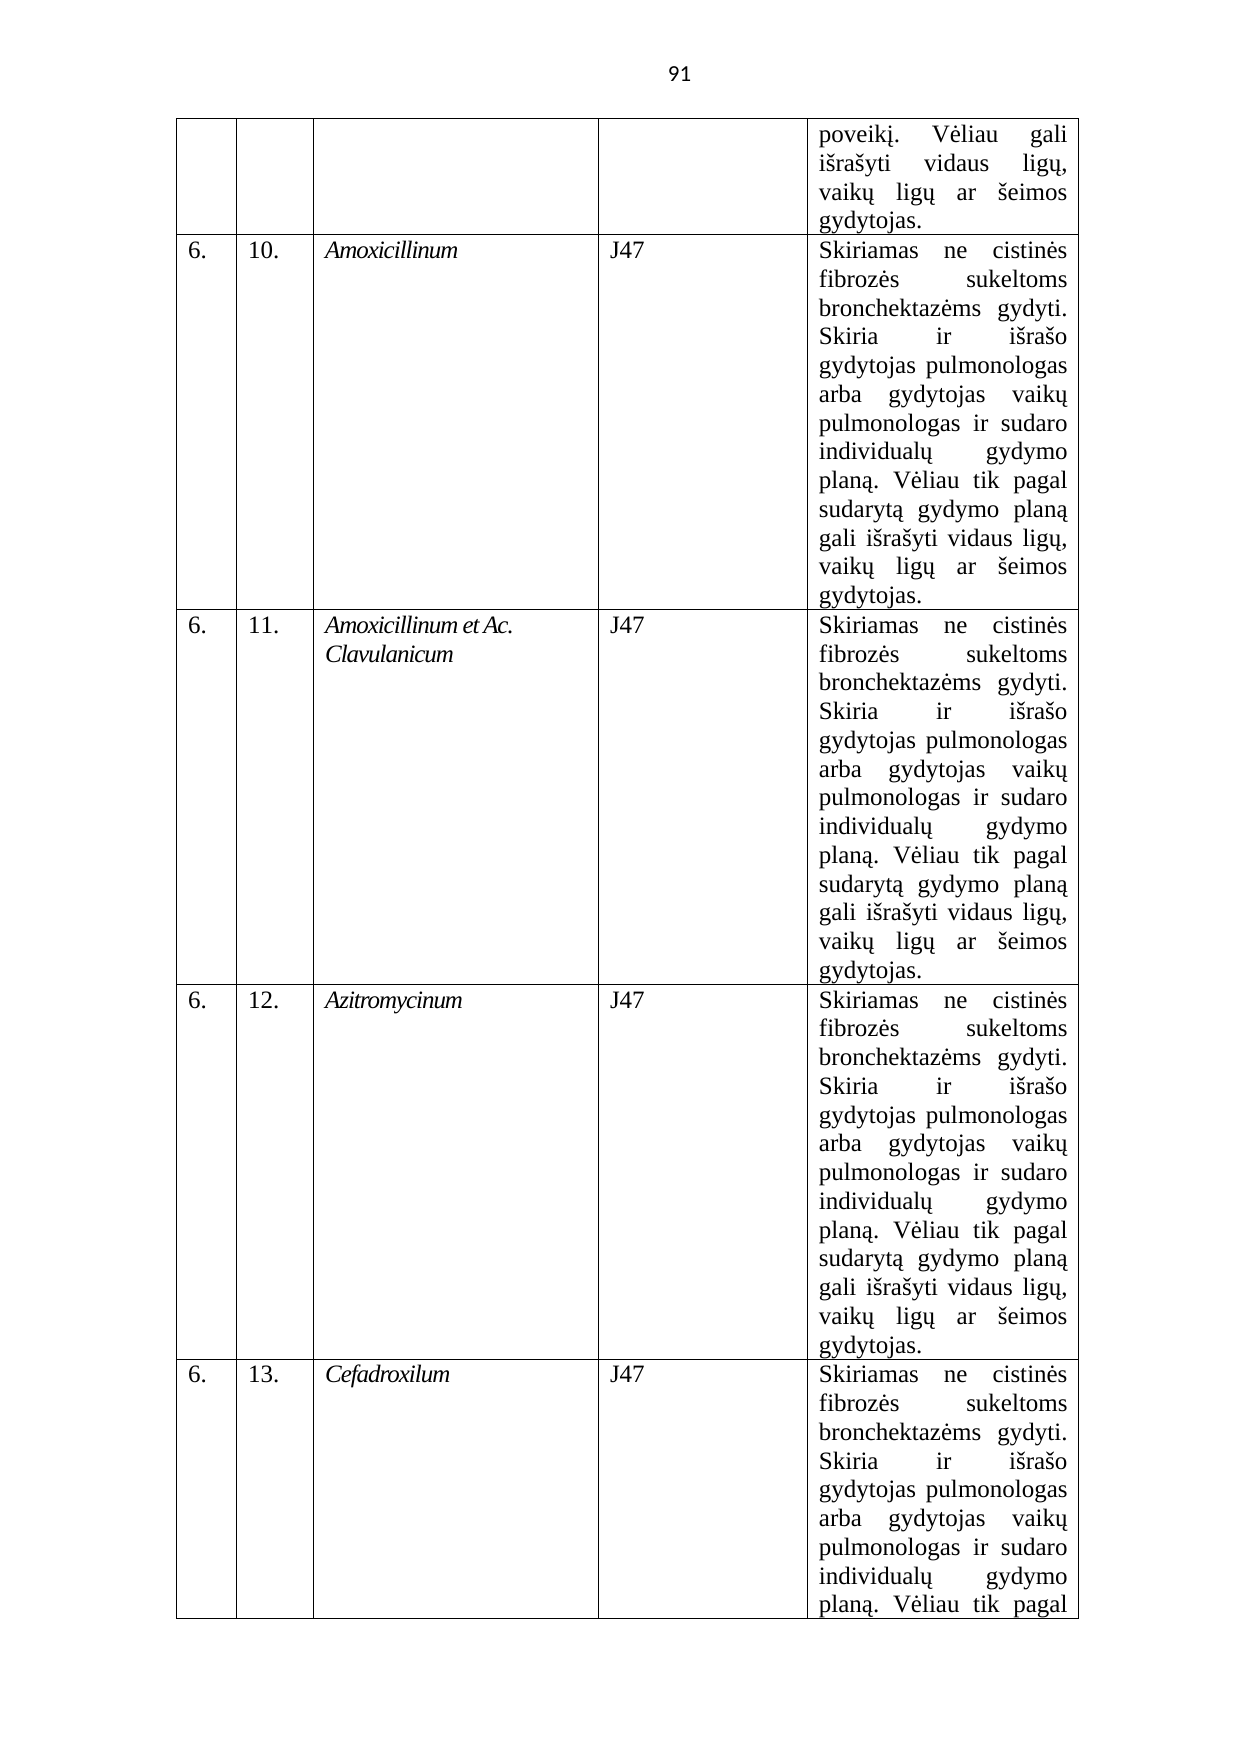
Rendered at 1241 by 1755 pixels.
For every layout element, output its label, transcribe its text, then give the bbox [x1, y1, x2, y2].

table_cell [1099, 984, 1103, 1358]
table_cell [1084, 609, 1088, 984]
table_cell [1093, 1359, 1099, 1618]
table_cell [1088, 1359, 1093, 1618]
table_cell 13. [237, 1360, 313, 1618]
table_cell [1079, 1359, 1083, 1618]
table_cell [237, 119, 313, 234]
table_cell 11. [237, 610, 313, 984]
table_cell [1084, 1359, 1088, 1618]
table_cell [314, 119, 598, 234]
table_cell [1088, 118, 1093, 234]
table_cell [1109, 609, 1123, 984]
table_cell Skiriamas ne cistinės fibrozės sukeltoms bronchektazėms gydyti. Skiria ir išrašo gydytojas pulmonologas arba gydytojas vaikų pulmonologas ir sudaro individualų gydymo planą. Vėliau tik pagal sudarytą gydymo planą gali išrašyti vidaus ligų, vaikų ligų ar šeimos gydytojas. [808, 235, 1078, 609]
table_cell Cefadroxilum [314, 1360, 598, 1618]
table_cell [1103, 1359, 1109, 1618]
table_cell [1099, 609, 1103, 984]
table_cell [1109, 234, 1123, 609]
table_cell [1079, 609, 1083, 984]
table_cell [1099, 234, 1103, 609]
table_cell [1088, 609, 1093, 984]
table_cell J47 [599, 235, 807, 609]
table_cell 6. [177, 1360, 236, 1618]
table_cell J47 [599, 610, 807, 984]
table_cell Skiriamas ne cistinės fibrozės sukeltoms bronchektazėms gydyti. Skiria ir išrašo gydytojas pulmonologas arba gydytojas vaikų pulmonologas ir sudaro individualų gydymo planą. Vėliau tik pagal [808, 1360, 1078, 1618]
table_cell Skiriamas ne cistinės fibrozės sukeltoms bronchektazėms gydyti. Skiria ir išrašo gydytojas pulmonologas arba gydytojas vaikų pulmonologas ir sudaro individualų gydymo planą. Vėliau tik pagal sudarytą gydymo planą gali išrašyti vidaus ligų, vaikų ligų ar šeimos gydytojas. [808, 985, 1078, 1358]
table_cell Azitromycinum [314, 985, 598, 1358]
table_cell 10. [237, 235, 313, 609]
table_cell J47 [599, 985, 807, 1358]
table_cell [1084, 118, 1088, 234]
table_cell [1093, 234, 1099, 609]
table_cell [1084, 234, 1088, 609]
table_cell [1079, 234, 1083, 609]
table_cell Amoxicillinum [314, 235, 598, 609]
table_cell [599, 119, 807, 234]
table_cell [1103, 984, 1109, 1358]
table_cell [1099, 1359, 1103, 1618]
table_cell [1103, 118, 1109, 234]
table_cell [1109, 984, 1123, 1358]
table_cell [1088, 234, 1093, 609]
table_cell poveikį. Vėliau gali išrašyti vidaus ligų, vaikų ligų ar šeimos gydytojas. [808, 119, 1078, 234]
table_cell 12. [237, 985, 313, 1358]
table_cell 6. [177, 235, 236, 609]
table_cell 6. [177, 985, 236, 1358]
table_cell [177, 119, 236, 234]
table_cell [1109, 1359, 1123, 1618]
table_cell [1093, 118, 1099, 234]
table_cell [1103, 234, 1109, 609]
table_cell [1103, 609, 1109, 984]
table_cell [1084, 984, 1088, 1358]
table_cell [1079, 984, 1083, 1358]
table_cell [1093, 984, 1099, 1358]
table_cell [1093, 609, 1099, 984]
table_cell [1109, 118, 1123, 234]
table_cell [1099, 118, 1103, 234]
table_cell Amoxicillinum et Ac. Clavulanicum [314, 610, 598, 984]
table_cell J47 [599, 1360, 807, 1618]
table_cell [1079, 118, 1083, 234]
table_cell 6. [177, 610, 236, 984]
table_cell Skiriamas ne cistinės fibrozės sukeltoms bronchektazėms gydyti. Skiria ir išrašo gydytojas pulmonologas arba gydytojas vaikų pulmonologas ir sudaro individualų gydymo planą. Vėliau tik pagal sudarytą gydymo planą gali išrašyti vidaus ligų, vaikų ligų ar šeimos gydytojas. [808, 610, 1078, 984]
table_cell [1088, 984, 1093, 1358]
